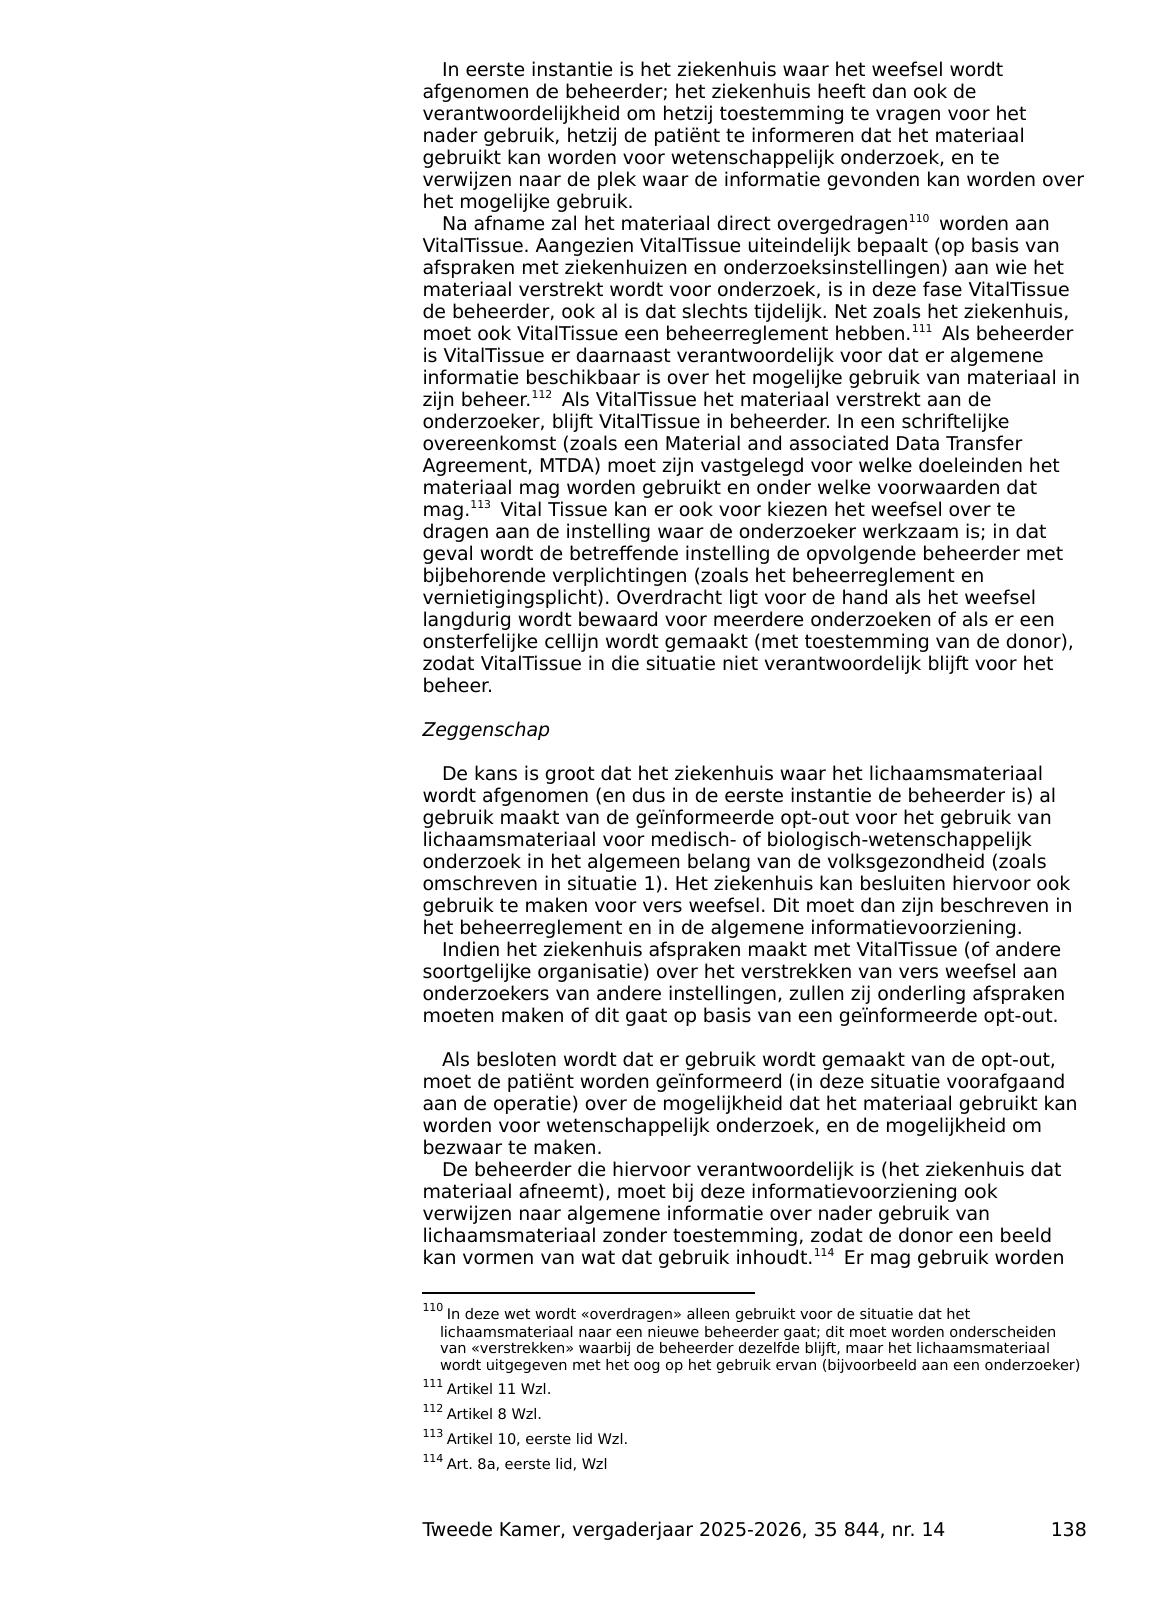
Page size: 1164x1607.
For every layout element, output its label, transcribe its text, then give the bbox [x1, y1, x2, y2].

text De kans is groot dat het ziekenhuis waar het lichaamsmateriaal wordt afgenomen (en dus in de eerste instantie de beheerder is) al gebruik maakt van de geïnformeerde opt-out voor het gebruik van lichaamsmateriaal voor medisch- of biologisch-wetenschappelijk onderzoek in het algemeen belang van de volksgezondheid (zoals omschreven in situatie 1). Het ziekenhuis kan besluiten hiervoor ook gebruik te maken voor vers weefsel. Dit moet dan zijn beschreven in het beheerreglement en in de algemene informatievoorziening. [422, 763, 1087, 939]
text Artikel 8 Wzl. [422, 1402, 1087, 1424]
text Artikel 10, eerste lid Wzl. [422, 1427, 1087, 1449]
text In deze wet wordt «overdragen» alleen gebruikt voor de situatie dat het lichaamsmateriaal naar een nieuwe beheerder gaat; dit moet worden onderscheiden van «verstrekken» waarbij de beheerder dezelfde blijft, maar het lichaamsmateriaal wordt uitgegeven met het oog op het gebruik ervan (bijvoorbeeld aan een onderzoeker) [422, 1302, 1087, 1374]
text Indien het ziekenhuis afspraken maakt met VitalTissue (of andere soortgelijke organisatie) over het verstrekken van vers weefsel aan onderzoekers van andere instellingen, zullen zij onderling afspraken moeten maken of dit gaat op basis van een geïnformeerde opt-out. [422, 939, 1087, 1027]
text In eerste instantie is het ziekenhuis waar het weefsel wordt afgenomen de beheerder; het ziekenhuis heeft dan ook de verantwoordelijkheid om hetzij toestemming te vragen voor het nader gebruik, hetzij de patiënt te informeren dat het materiaal gebruikt kan worden voor wetenschappelijk onderzoek, en te verwijzen naar de plek waar de informatie gevonden kan worden over het mogelijke gebruik. [422, 59, 1087, 213]
text Na afname zal het materiaal direct overgedragen worden aan VitalTissue. Aangezien VitalTissue uiteindelijk bepaalt (op basis van afspraken met ziekenhuizen en onderzoeksinstellingen) aan wie het materiaal verstrekt wordt voor onderzoek, is in deze fase VitalTissue de beheerder, ook al is dat slechts tijdelijk. Net zoals het ziekenhuis, moet ook VitalTissue een beheerreglement hebben. Als beheerder is VitalTissue er daarnaast verantwoordelijk voor dat er algemene informatie beschikbaar is over het mogelijke gebruik van materiaal in zijn beheer. Als VitalTissue het materiaal verstrekt aan de onderzoeker, blijft VitalTissue in beheerder. In een schriftelijke overeenkomst (zoals een Material and associated Data Transfer Agreement, MTDA) moet zijn vastgelegd voor welke doeleinden het materiaal mag worden gebruikt en onder welke voorwaarden dat mag. Vital Tissue kan er ook voor kiezen het weefsel over te dragen aan de instelling waar de onderzoeker werkzaam is; in dat geval wordt de betreffende instelling de opvolgende beheerder met bijbehorende verplichtingen (zoals het beheerreglement en vernietigingsplicht). Overdracht ligt voor de hand als het weefsel langdurig wordt bewaard voor meerdere onderzoeken of als er een onsterfelijke cellijn wordt gemaakt (met toestemming van de donor), zodat VitalTissue in die situatie niet verantwoordelijk blijft voor het beheer. [422, 213, 1087, 696]
subtitle Zeggenschap [422, 719, 1087, 741]
text Artikel 11 Wzl. [422, 1377, 1087, 1399]
text Als besloten wordt dat er gebruik wordt gemaakt van de opt-out, moet de patiënt worden geïnformeerd (in deze situatie voorafgaand aan de operatie) over de mogelijkheid dat het materiaal gebruikt kan worden voor wetenschappelijk onderzoek, en de mogelijkheid om bezwaar te maken. [422, 1049, 1087, 1159]
text De beheerder die hiervoor verantwoordelijk is (het ziekenhuis dat materiaal afneemt), moet bij deze informatievoorziening ook verwijzen naar algemene informatie over nader gebruik van lichaamsmateriaal zonder toestemming, zodat de donor een beeld kan vormen van wat dat gebruik inhoudt. Er mag gebruik worden [422, 1159, 1087, 1268]
text Art. 8a, eerste lid, Wzl [422, 1452, 1087, 1474]
